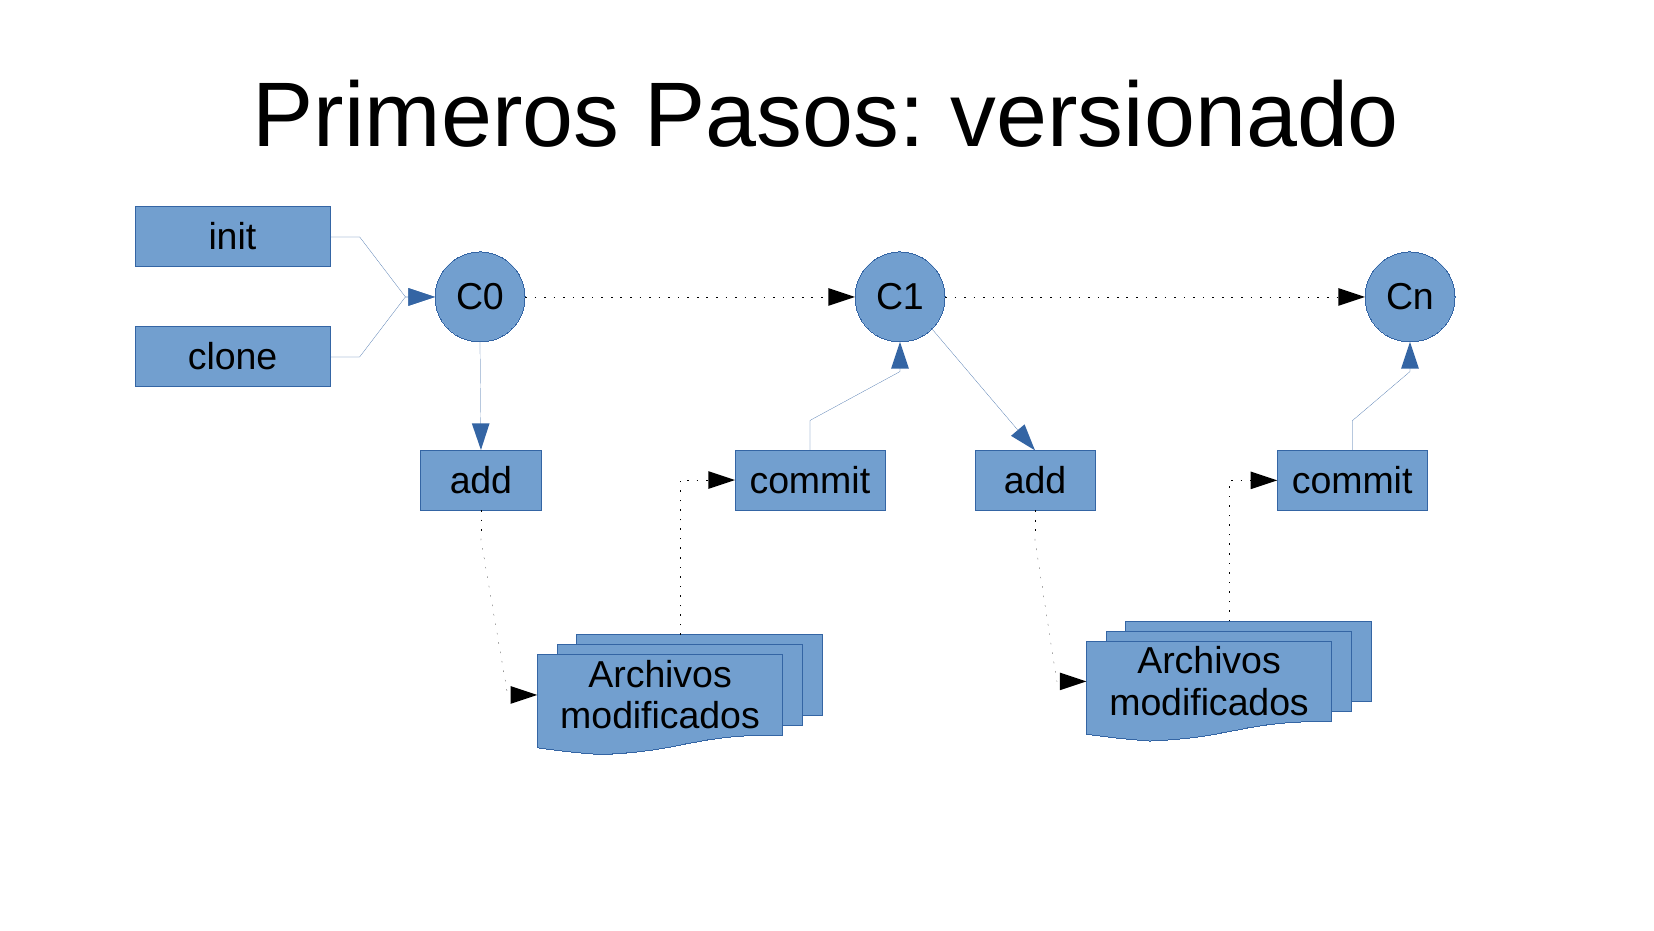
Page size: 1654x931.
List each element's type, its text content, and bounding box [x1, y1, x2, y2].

text_box clone [135, 326, 331, 387]
text_box add [975, 450, 1096, 511]
text_box init [135, 206, 331, 267]
text_box commit [1277, 450, 1428, 511]
text_box add [420, 450, 542, 511]
text_box C0 [435, 251, 526, 342]
text_box Archivos modificados [537, 634, 823, 755]
text_box Cn [1365, 251, 1456, 342]
text_box C1 [855, 251, 946, 342]
text_box commit [735, 450, 886, 511]
title Primeros Pasos: versionado [82, 37, 1571, 193]
text_box Archivos modificados [1086, 621, 1372, 742]
